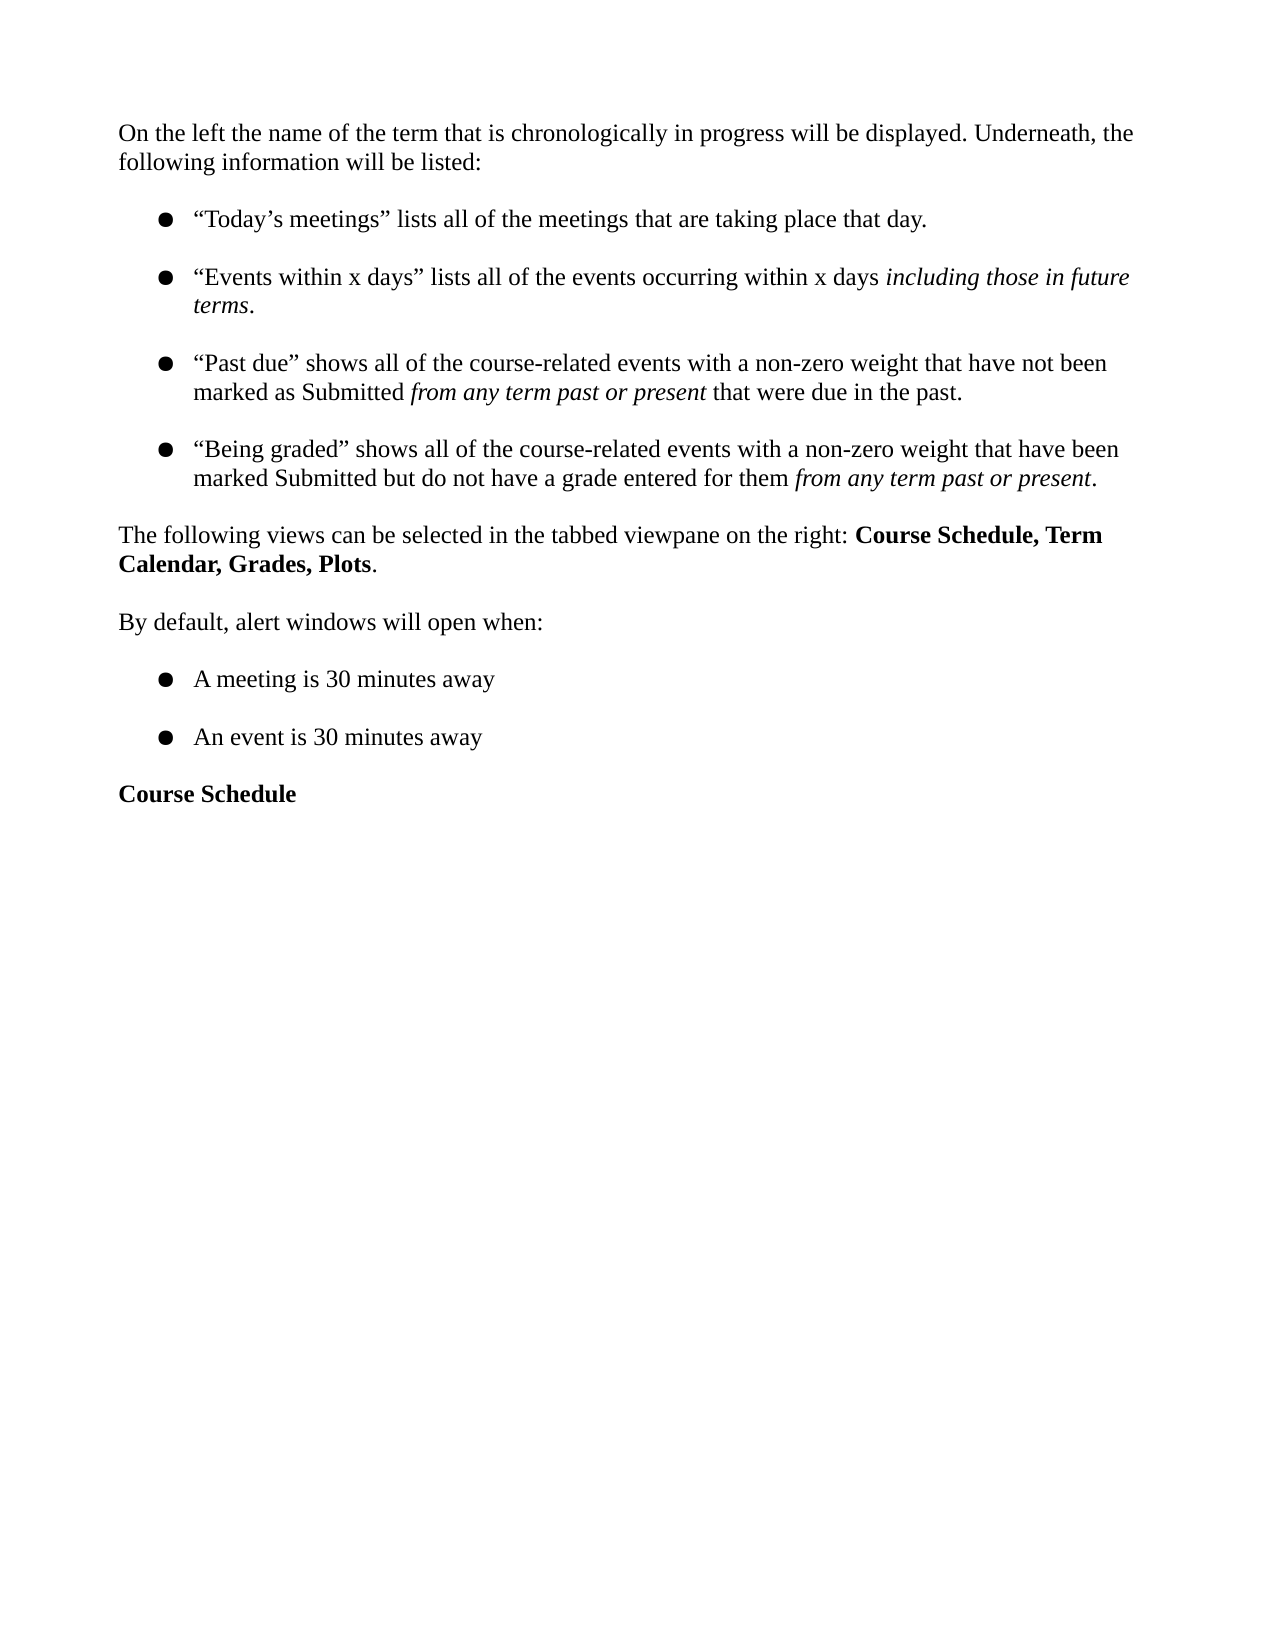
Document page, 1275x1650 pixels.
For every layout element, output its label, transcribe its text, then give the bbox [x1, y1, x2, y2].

list “Being graded” shows all of the course-related events with a non-zero weight that have been marked Submitted but do not have a grade entered for them from any term past or present. [156, 434, 1157, 492]
list “Events within x days” lists all of the events occurring within x days including those in future terms. [156, 262, 1157, 319]
text Course Schedule [118, 779, 1157, 808]
list “Today’s meetings” lists all of the meetings that are taking place that day. [156, 204, 1157, 233]
text By default, alert windows will open when: [118, 607, 1157, 636]
text On the left the name of the term that is chronologically in progress will be displayed. Underneath, the following information will be listed: [118, 118, 1157, 176]
text The following views can be selected in the tabbed viewpane on the right: Course Schedule, Term Calendar, Grades, Plots. [118, 521, 1157, 578]
list A meeting is 30 minutes away [156, 664, 1157, 693]
list An event is 30 minutes away [156, 722, 1157, 751]
list “Past due” shows all of the course-related events with a non-zero weight that have not been marked as Submitted from any term past or present that were due in the past. [156, 348, 1157, 406]
